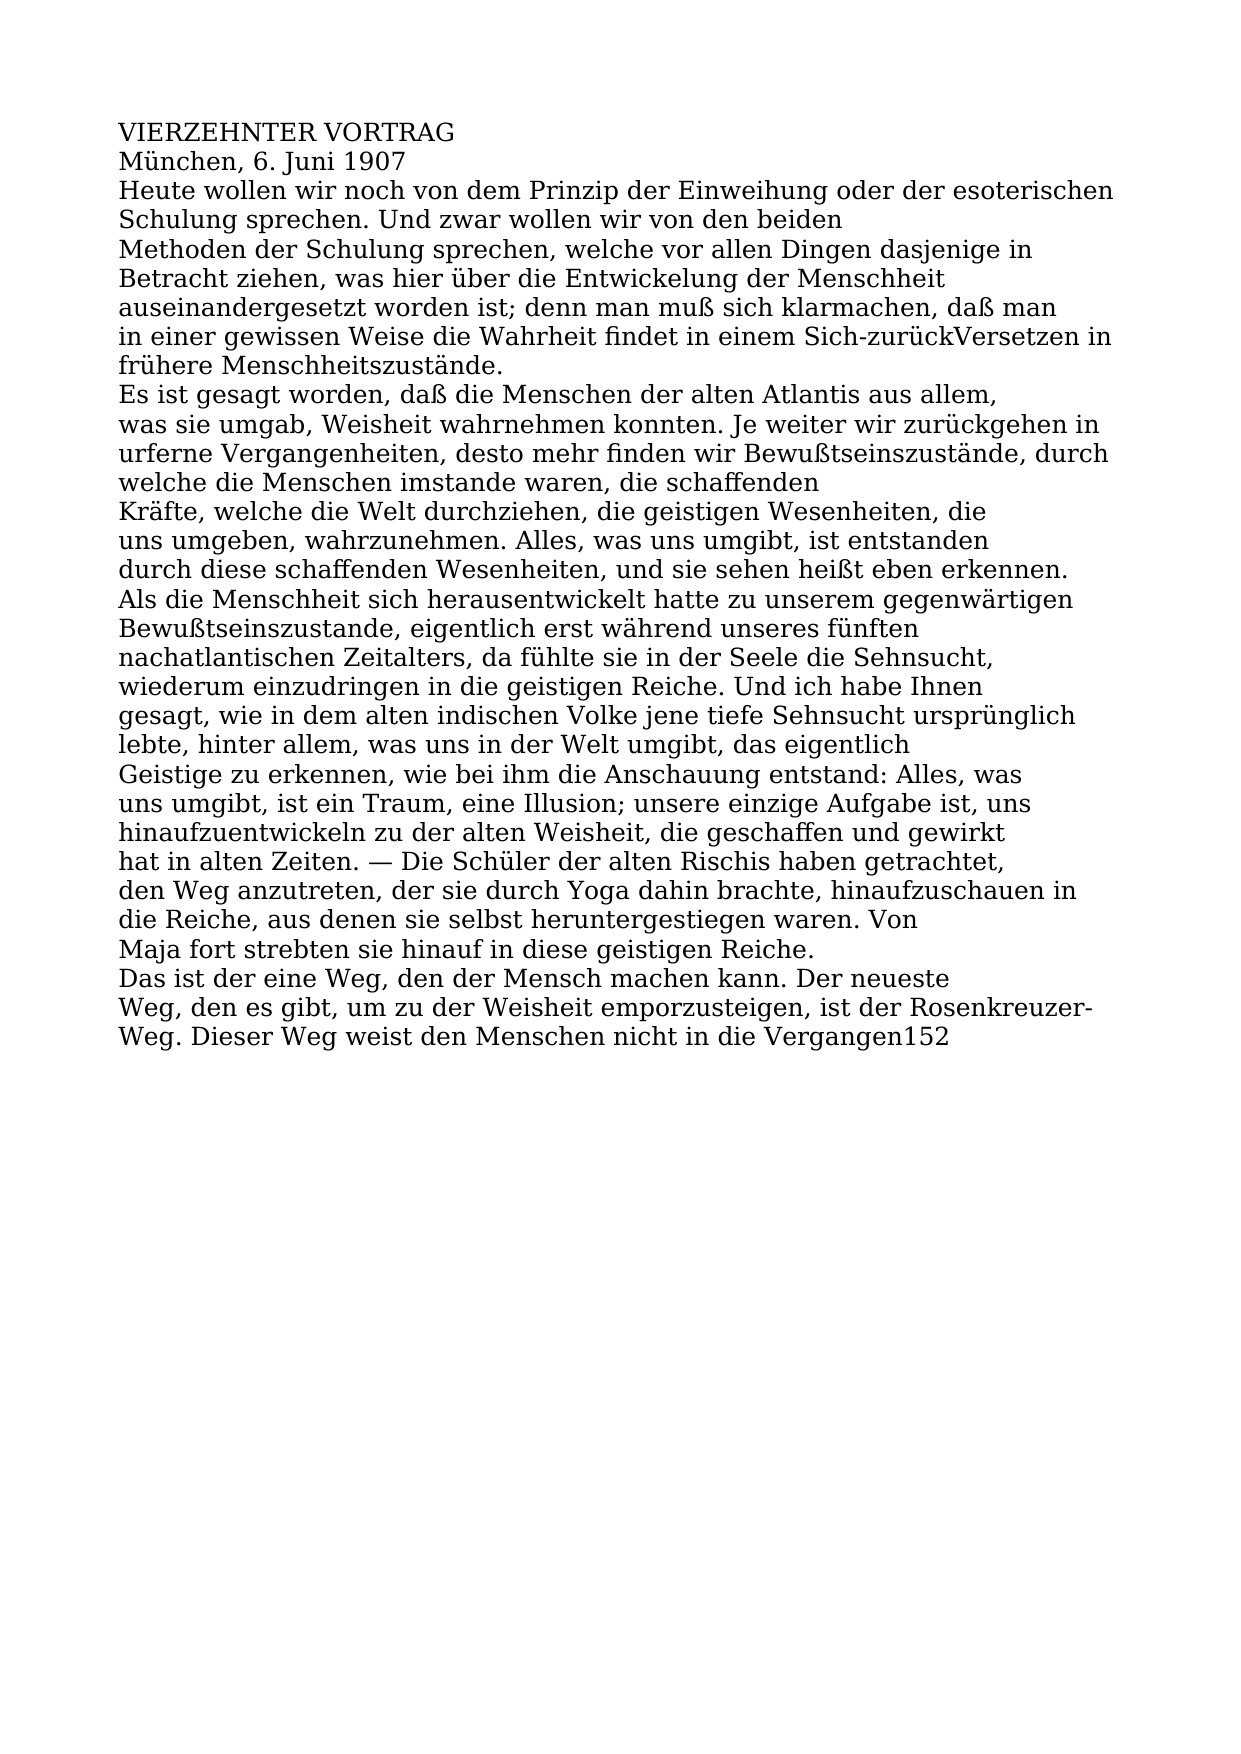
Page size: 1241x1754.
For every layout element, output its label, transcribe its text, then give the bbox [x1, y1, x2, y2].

text Methoden der Schulung sprechen, welche vor allen Dingen dasjenige in [118, 235, 1122, 264]
text uns umgibt, ist ein Traum, eine Illusion; unsere einzige Aufgabe ist, uns [118, 789, 1122, 818]
text nachatlantischen Zeitalters, da fühlte sie in der Seele die Sehnsucht, [118, 643, 1122, 672]
text Kräfte, welche die Welt durchziehen, die geistigen Wesenheiten, die [118, 497, 1122, 526]
text in einer gewissen Weise die Wahrheit findet in einem Sich-zurückVersetzen in frühere Menschheitszustände. [118, 322, 1122, 381]
text hinaufzuentwickeln zu der alten Weisheit, die geschaffen und gewirkt [118, 818, 1122, 847]
text hat in alten Zeiten. — Die Schüler der alten Rischis haben getrachtet, [118, 847, 1122, 876]
text Es ist gesagt worden, daß die Menschen der alten Atlantis aus allem, [118, 381, 1122, 410]
text wiederum einzudringen in die geistigen Reiche. Und ich habe Ihnen [118, 672, 1122, 701]
text Weg, den es gibt, um zu der Weisheit emporzusteigen, ist der Rosenkreuzer-Weg. Dieser Weg weist den Menschen nicht in die Vergangen152 [118, 993, 1122, 1051]
text durch diese schaffenden Wesenheiten, und sie sehen heißt eben erkennen. [118, 556, 1122, 585]
text Heute wollen wir noch von dem Prinzip der Einweihung oder der esoterischen Schulung sprechen. Und zwar wollen wir von den beiden [118, 176, 1122, 235]
text VIERZEHNTER VORTRAG [118, 118, 1122, 147]
text München, 6. Juni 1907 [118, 147, 1122, 176]
text Als die Menschheit sich herausentwickelt hatte zu unserem gegenwärtigen Bewußtseinszustande, eigentlich erst während unseres fünften [118, 585, 1122, 643]
text uns umgeben, wahrzunehmen. Alles, was uns umgibt, ist entstanden [118, 526, 1122, 556]
text den Weg anzutreten, der sie durch Yoga dahin brachte, hinaufzuschauen in die Reiche, aus denen sie selbst heruntergestiegen waren. Von [118, 876, 1122, 935]
text was sie umgab, Weisheit wahrnehmen konnten. Je weiter wir zurückgehen in urferne Vergangenheiten, desto mehr finden wir Bewußtseinszustände, durch welche die Menschen imstande waren, die schaffenden [118, 410, 1122, 497]
text Maja fort strebten sie hinauf in diese geistigen Reiche. [118, 935, 1122, 964]
text gesagt, wie in dem alten indischen Volke jene tiefe Sehnsucht ursprünglich lebte, hinter allem, was uns in der Welt umgibt, das eigentlich [118, 701, 1122, 760]
text Geistige zu erkennen, wie bei ihm die Anschauung entstand: Alles, was [118, 760, 1122, 789]
text Das ist der eine Weg, den der Mensch machen kann. Der neueste [118, 964, 1122, 993]
text Betracht ziehen, was hier über die Entwickelung der Menschheit auseinandergesetzt worden ist; denn man muß sich klarmachen, daß man [118, 264, 1122, 322]
